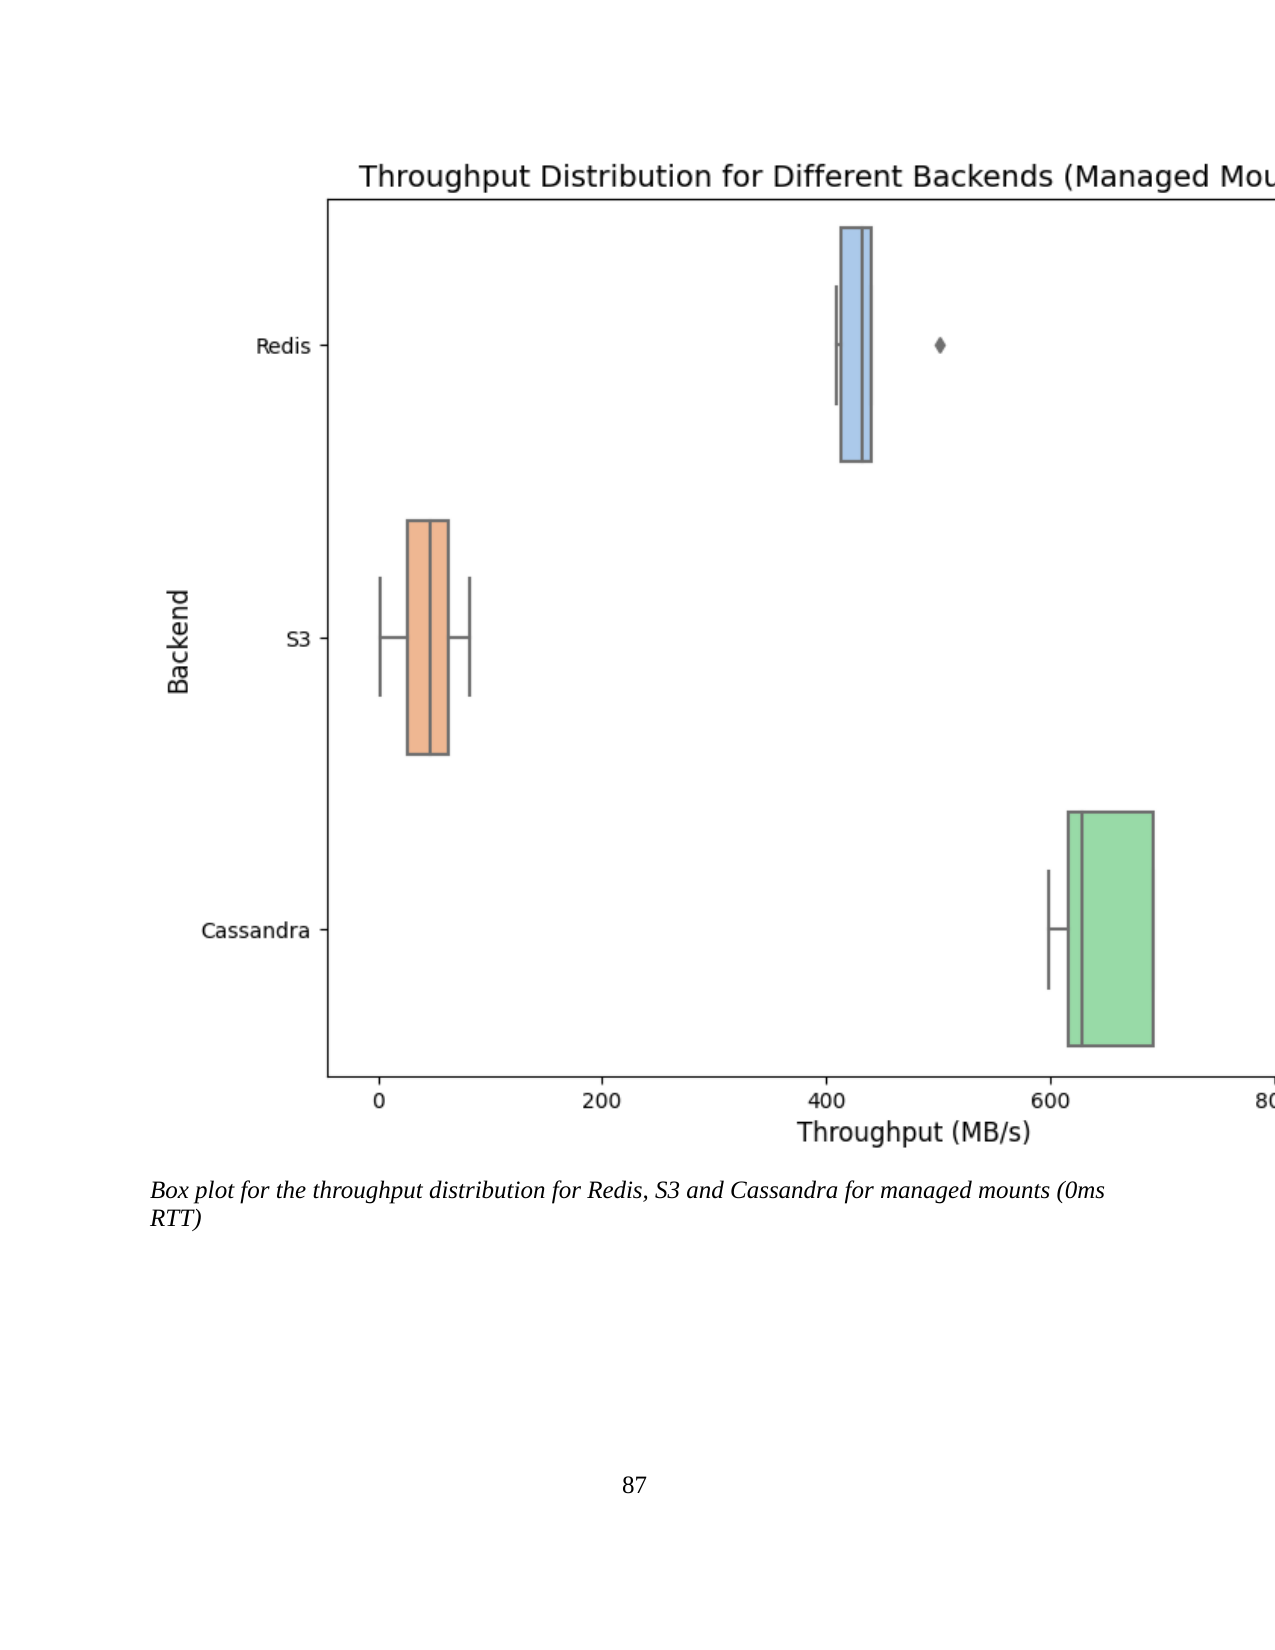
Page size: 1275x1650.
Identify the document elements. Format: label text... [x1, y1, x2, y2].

text Box plot for the throughput distribution for Redis, S3 and Cassandra for managed mounts (0ms RTT) [150, 1175, 1125, 1232]
picture [150, 150, 1275, 1163]
